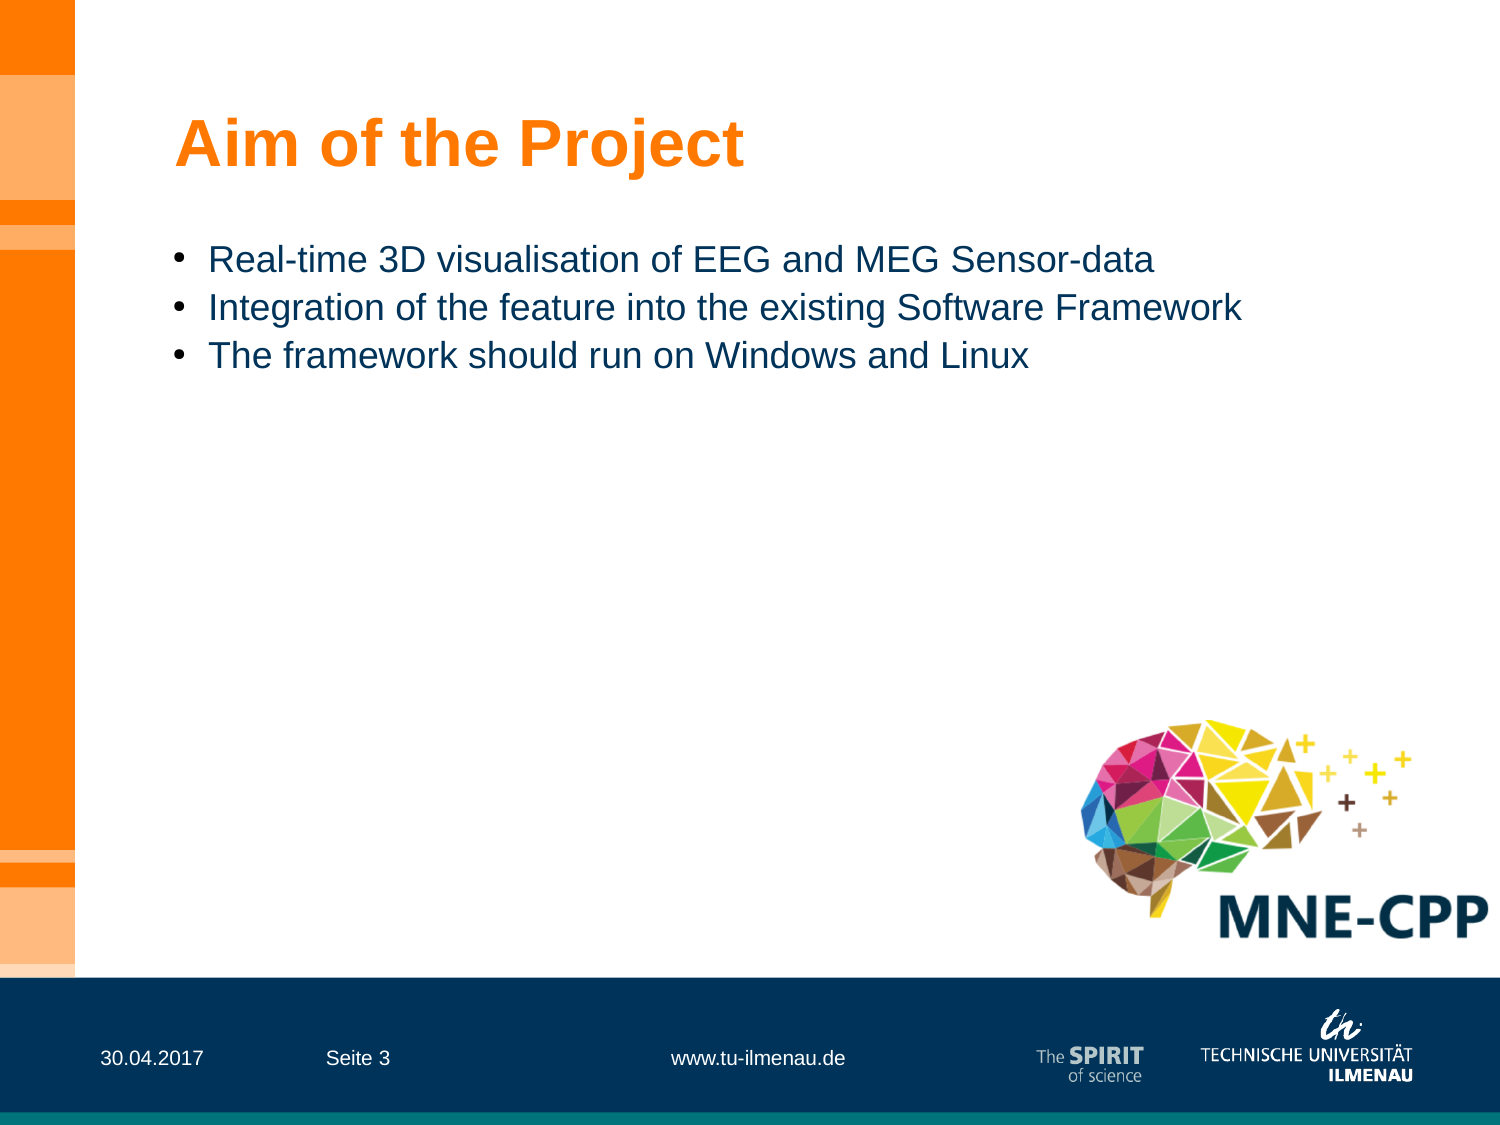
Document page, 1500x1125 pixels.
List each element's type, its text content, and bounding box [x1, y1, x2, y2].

footer www.tu-ilmenau.de [644, 1037, 858, 1088]
picture [1033, 1040, 1147, 1085]
slide_number 30.04.2017 [100, 1037, 276, 1088]
text_box Aim of the Project [174, 99, 1413, 188]
picture [1200, 1009, 1413, 1082]
text_box Real-time 3D visualisation of EEG and MEG Sensor-data Integration of the feature into the existing Software Framework The framework should run on Windows and Linux [157, 224, 1394, 572]
picture [1062, 720, 1494, 973]
slide_number Seite <Foliennummer> [289, 1037, 427, 1088]
